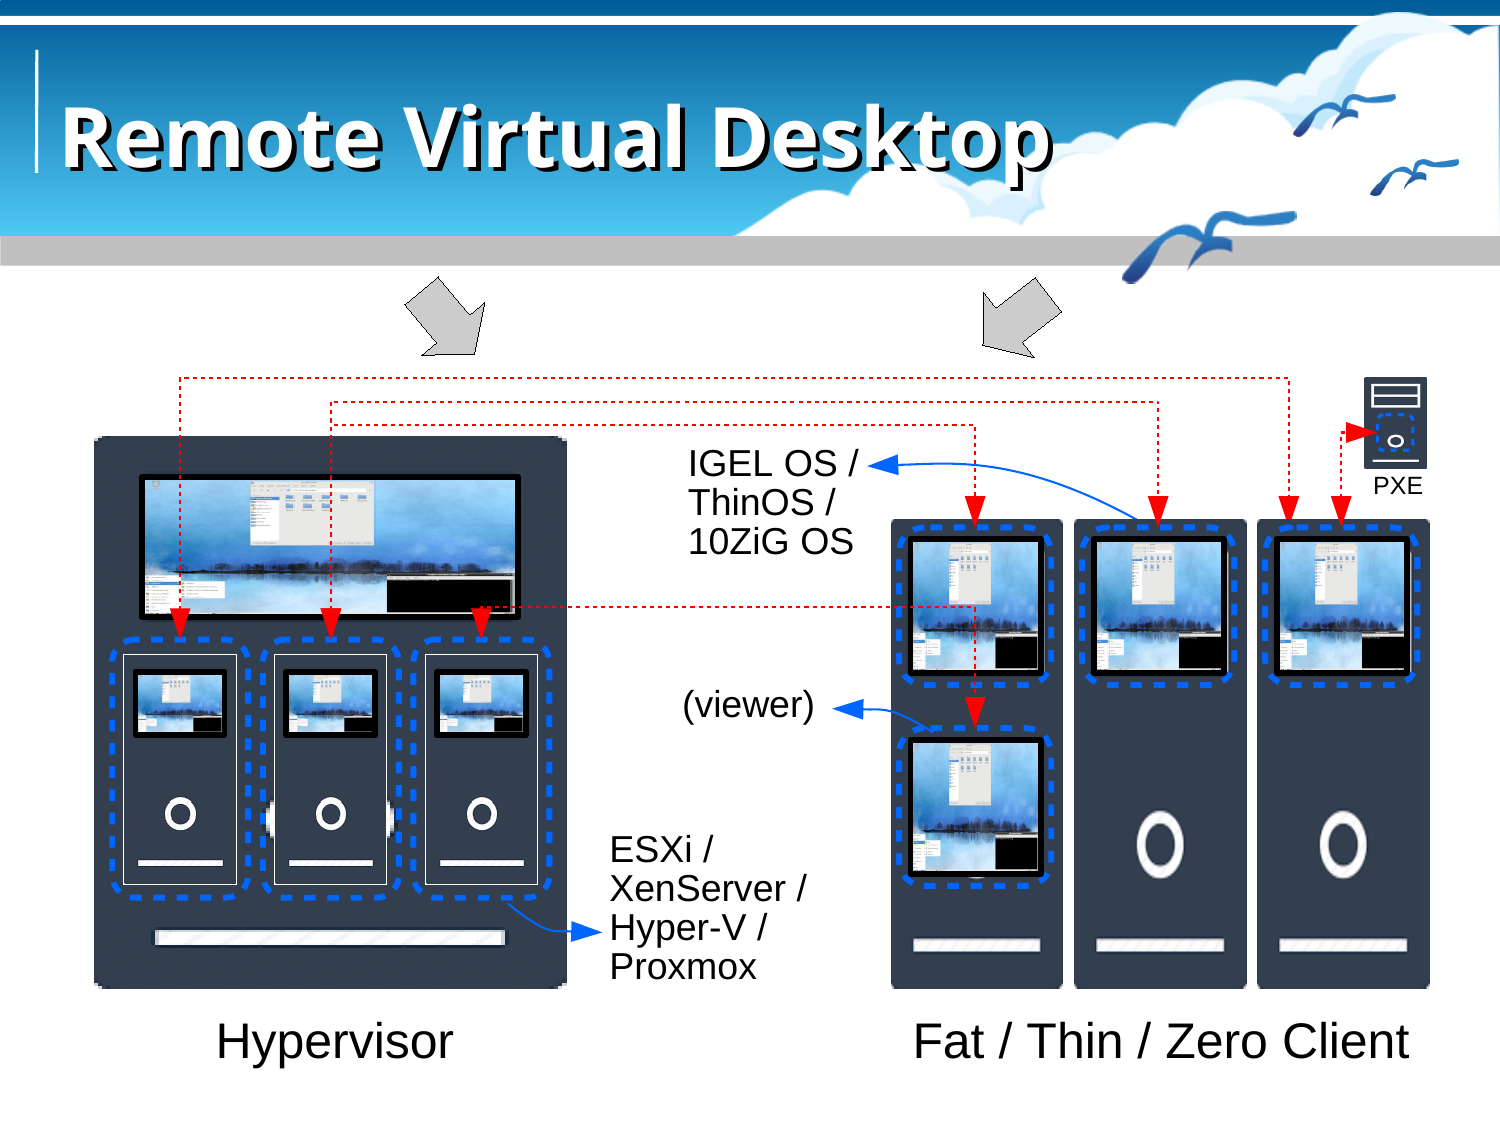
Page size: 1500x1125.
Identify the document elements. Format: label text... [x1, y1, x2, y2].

title Remote Virtual Desktop [59, 86, 1465, 186]
text_box Fat / Thin / Zero Client [897, 1009, 1441, 1077]
text_box (viewer) [667, 679, 863, 733]
picture [730, 12, 1500, 284]
text_box [982, 277, 1062, 358]
picture [1074, 519, 1247, 989]
text_box IGEL OS / ThinOS / 10ZiG OS [673, 438, 886, 571]
text_box ESXi / XenServer / Hyper-V / Proxmox [594, 823, 833, 995]
picture [891, 519, 1063, 989]
text_box PXE [1358, 466, 1441, 508]
picture [1364, 377, 1427, 466]
picture [94, 436, 567, 989]
text_box [404, 276, 485, 356]
picture [1257, 519, 1430, 989]
text_box Hypervisor [200, 1009, 479, 1077]
